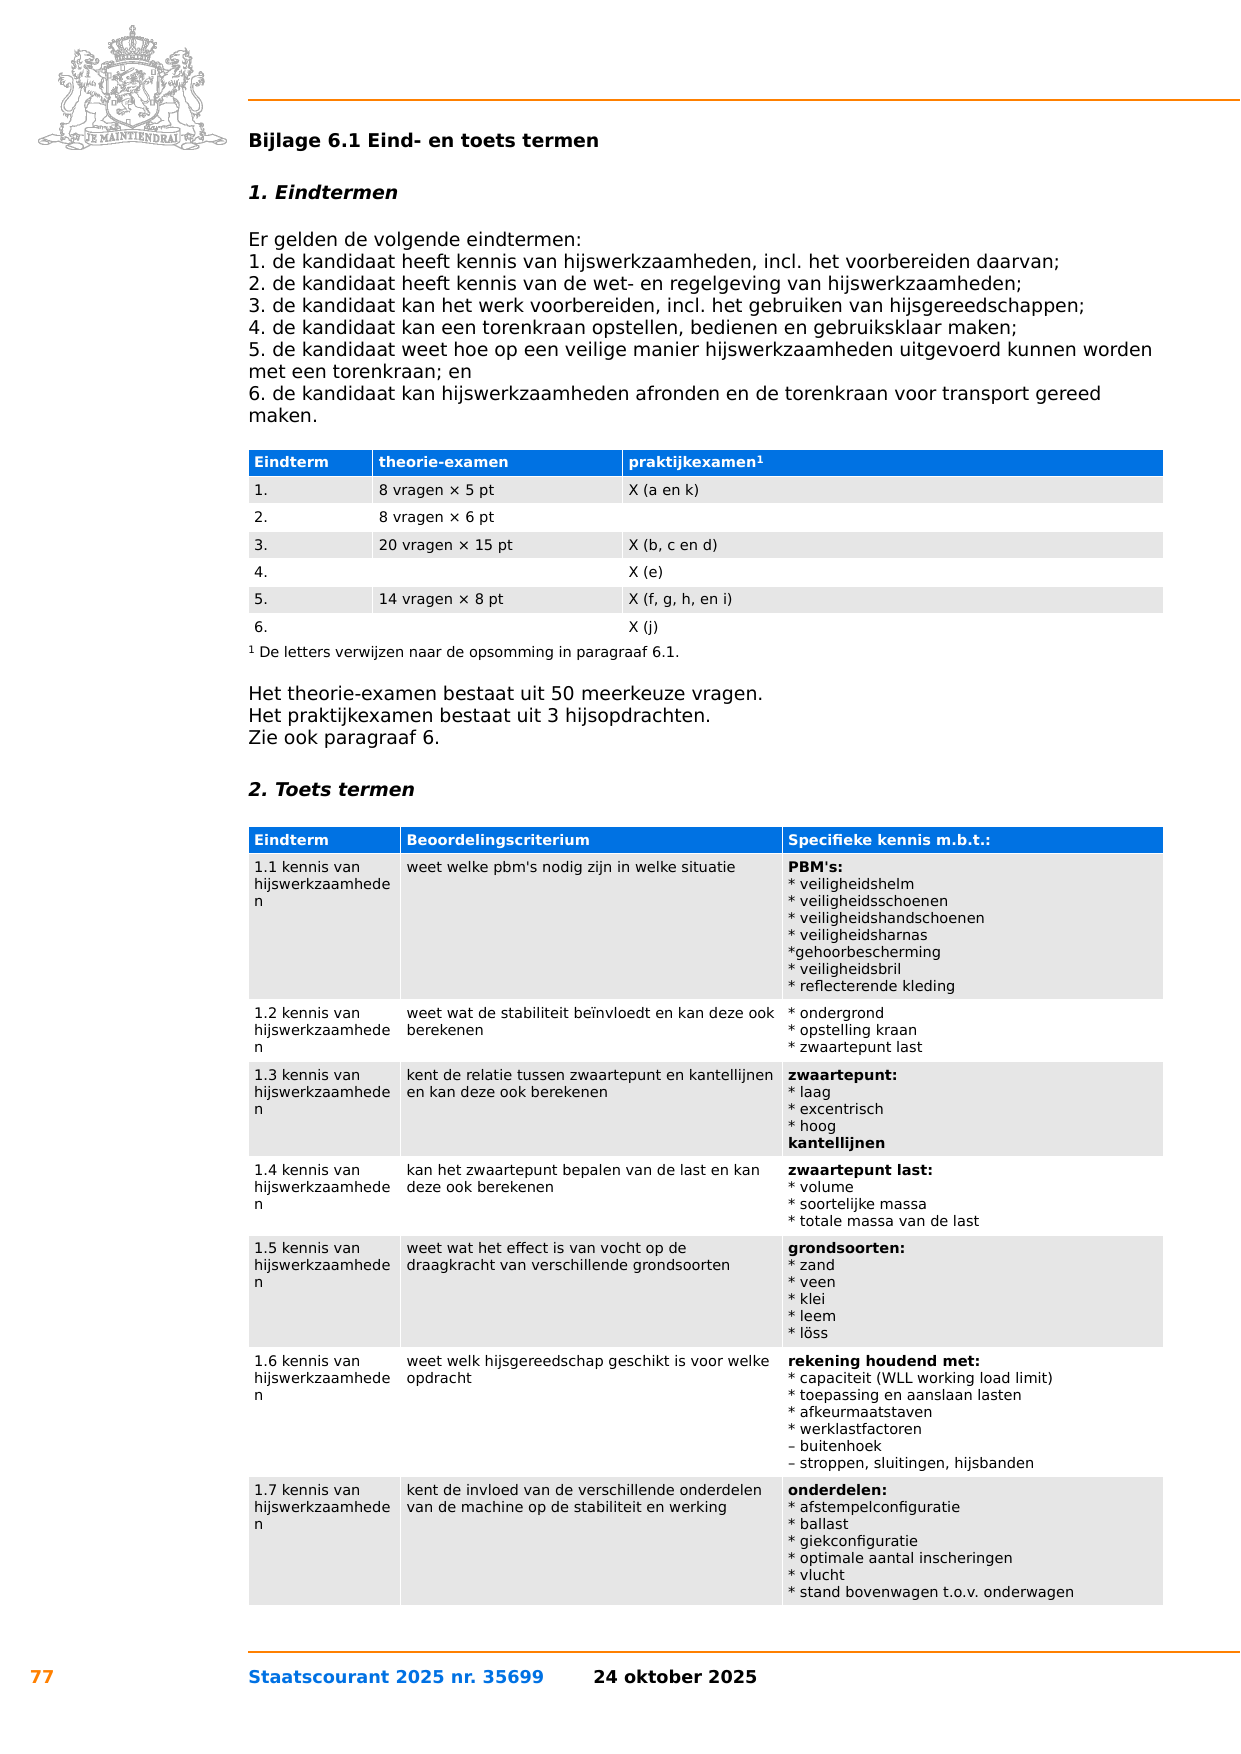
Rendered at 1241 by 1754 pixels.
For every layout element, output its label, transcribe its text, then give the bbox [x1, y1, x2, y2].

table_cell X (f, g, h, en i) [623, 587, 1163, 613]
table_cell 1.6 kennis van hijswerkzaamheden [249, 1348, 400, 1476]
table_cell [373, 559, 622, 586]
table_cell X (e) [623, 559, 1163, 586]
table_cell * ondergrond * opstelling kraan * zwaartepunt last [783, 1001, 1163, 1061]
subtitle 1. Eindtermen [248, 182, 1163, 204]
table_header Beoordelingscriterium [401, 827, 782, 853]
table_header Specifieke kennis m.b.t.: [783, 827, 1163, 853]
table_cell 1.2 kennis van hijswerkzaamheden [249, 1001, 400, 1061]
table_cell [623, 504, 1163, 531]
table_cell 1 De letters verwijzen naar de opsomming in paragraaf 6.1. [248, 641, 1163, 661]
table_header Eindterm [249, 827, 400, 853]
table_cell 6. [249, 614, 372, 640]
table_cell 1.4 kennis van hijswerkzaamheden [249, 1157, 400, 1234]
table_cell grondsoorten: * zand * veen * klei * leem * löss [783, 1236, 1163, 1347]
text Het praktijkexamen bestaat uit 3 hijsopdrachten. [248, 705, 1163, 727]
table_cell X (j) [623, 614, 1163, 640]
table_cell kan het zwaartepunt bepalen van de last en kan deze ook berekenen [401, 1157, 782, 1234]
table_header Eindterm [249, 450, 372, 476]
table_cell kent de relatie tussen zwaartepunt en kantellijnen en kan deze ook berekenen [401, 1062, 782, 1156]
table_cell weet welke pbm's nodig zijn in welke situatie [401, 854, 782, 999]
table_cell rekening houdend met: * capaciteit (WLL working load limit) * toepassing en aanslaan lasten * afkeurmaatstaven * werklastfactoren – buitenhoek – stroppen, sluitingen, hijsbanden [783, 1348, 1163, 1476]
table_cell PBM's: * veiligheidshelm * veiligheidsschoenen * veiligheidshandschoenen * veiligheidsharnas *gehoorbescherming * veiligheidsbril * reflecterende kleding [783, 854, 1163, 999]
subtitle 2. Toets termen [248, 779, 1163, 801]
table_cell kent de invloed van de verschillende onderdelen van de machine op de stabiliteit en werking [401, 1477, 782, 1605]
table_cell [373, 614, 622, 640]
table_cell weet wat de stabiliteit beïnvloedt en kan deze ook berekenen [401, 1001, 782, 1061]
text 1. de kandidaat heeft kennis van hijswerkzaamheden, incl. het voorbereiden daarvan; [248, 251, 1163, 273]
table_cell weet welk hijsgereedschap geschikt is voor welke opdracht [401, 1348, 782, 1476]
table_cell 1.1 kennis van hijswerkzaamheden [249, 854, 400, 999]
table_header praktijkexamen1 [623, 450, 1163, 476]
table_cell 2. [249, 504, 372, 531]
table_cell 14 vragen × 8 pt [373, 587, 622, 613]
text Er gelden de volgende eindtermen: [248, 229, 1163, 251]
text 3. de kandidaat kan het werk voorbereiden, incl. het gebruiken van hijsgereedschappen; [248, 295, 1163, 317]
table_cell 20 vragen × 15 pt [373, 532, 622, 558]
table_cell weet wat het effect is van vocht op de draagkracht van verschillende grondsoorten [401, 1236, 782, 1347]
picture [38, 25, 227, 150]
table_cell 8 vragen × 5 pt [373, 477, 622, 503]
table_cell 5. [249, 587, 372, 613]
table_cell zwaartepunt last: * volume * soortelijke massa * totale massa van de last [783, 1157, 1163, 1234]
text 4. de kandidaat kan een torenkraan opstellen, bedienen en gebruiksklaar maken; [248, 317, 1163, 339]
table_cell 1.7 kennis van hijswerkzaamheden [249, 1477, 400, 1605]
table_cell 1.3 kennis van hijswerkzaamheden [249, 1062, 400, 1156]
table_cell X (a en k) [623, 477, 1163, 503]
text Het theorie-examen bestaat uit 50 meerkeuze vragen. [248, 683, 1163, 705]
table_cell 1.5 kennis van hijswerkzaamheden [249, 1236, 400, 1347]
table_cell onderdelen: * afstempelconfiguratie * ballast * giekconfiguratie * optimale aantal inscheringen * vlucht * stand bovenwagen t.o.v. onderwagen [783, 1477, 1163, 1605]
subtitle Bijlage 6.1 Eind- en toets termen [248, 130, 1163, 152]
text Zie ook paragraaf 6. [248, 727, 1163, 749]
table_cell X (b, c en d) [623, 532, 1163, 558]
table_cell 1. [249, 477, 372, 503]
table_cell 3. [249, 532, 372, 558]
table_cell zwaartepunt: * laag * excentrisch * hoog kantellijnen [783, 1062, 1163, 1156]
text 2. de kandidaat heeft kennis van de wet- en regelgeving van hijswerkzaamheden; [248, 273, 1163, 295]
table_header theorie-examen [373, 450, 622, 476]
text 5. de kandidaat weet hoe op een veilige manier hijswerkzaamheden uitgevoerd kunnen worden met een torenkraan; en [248, 339, 1163, 383]
table_cell 4. [249, 559, 372, 586]
table_cell 8 vragen × 6 pt [373, 504, 622, 531]
text 6. de kandidaat kan hijswerkzaamheden afronden en de torenkraan voor transport gereed maken. [248, 383, 1163, 427]
